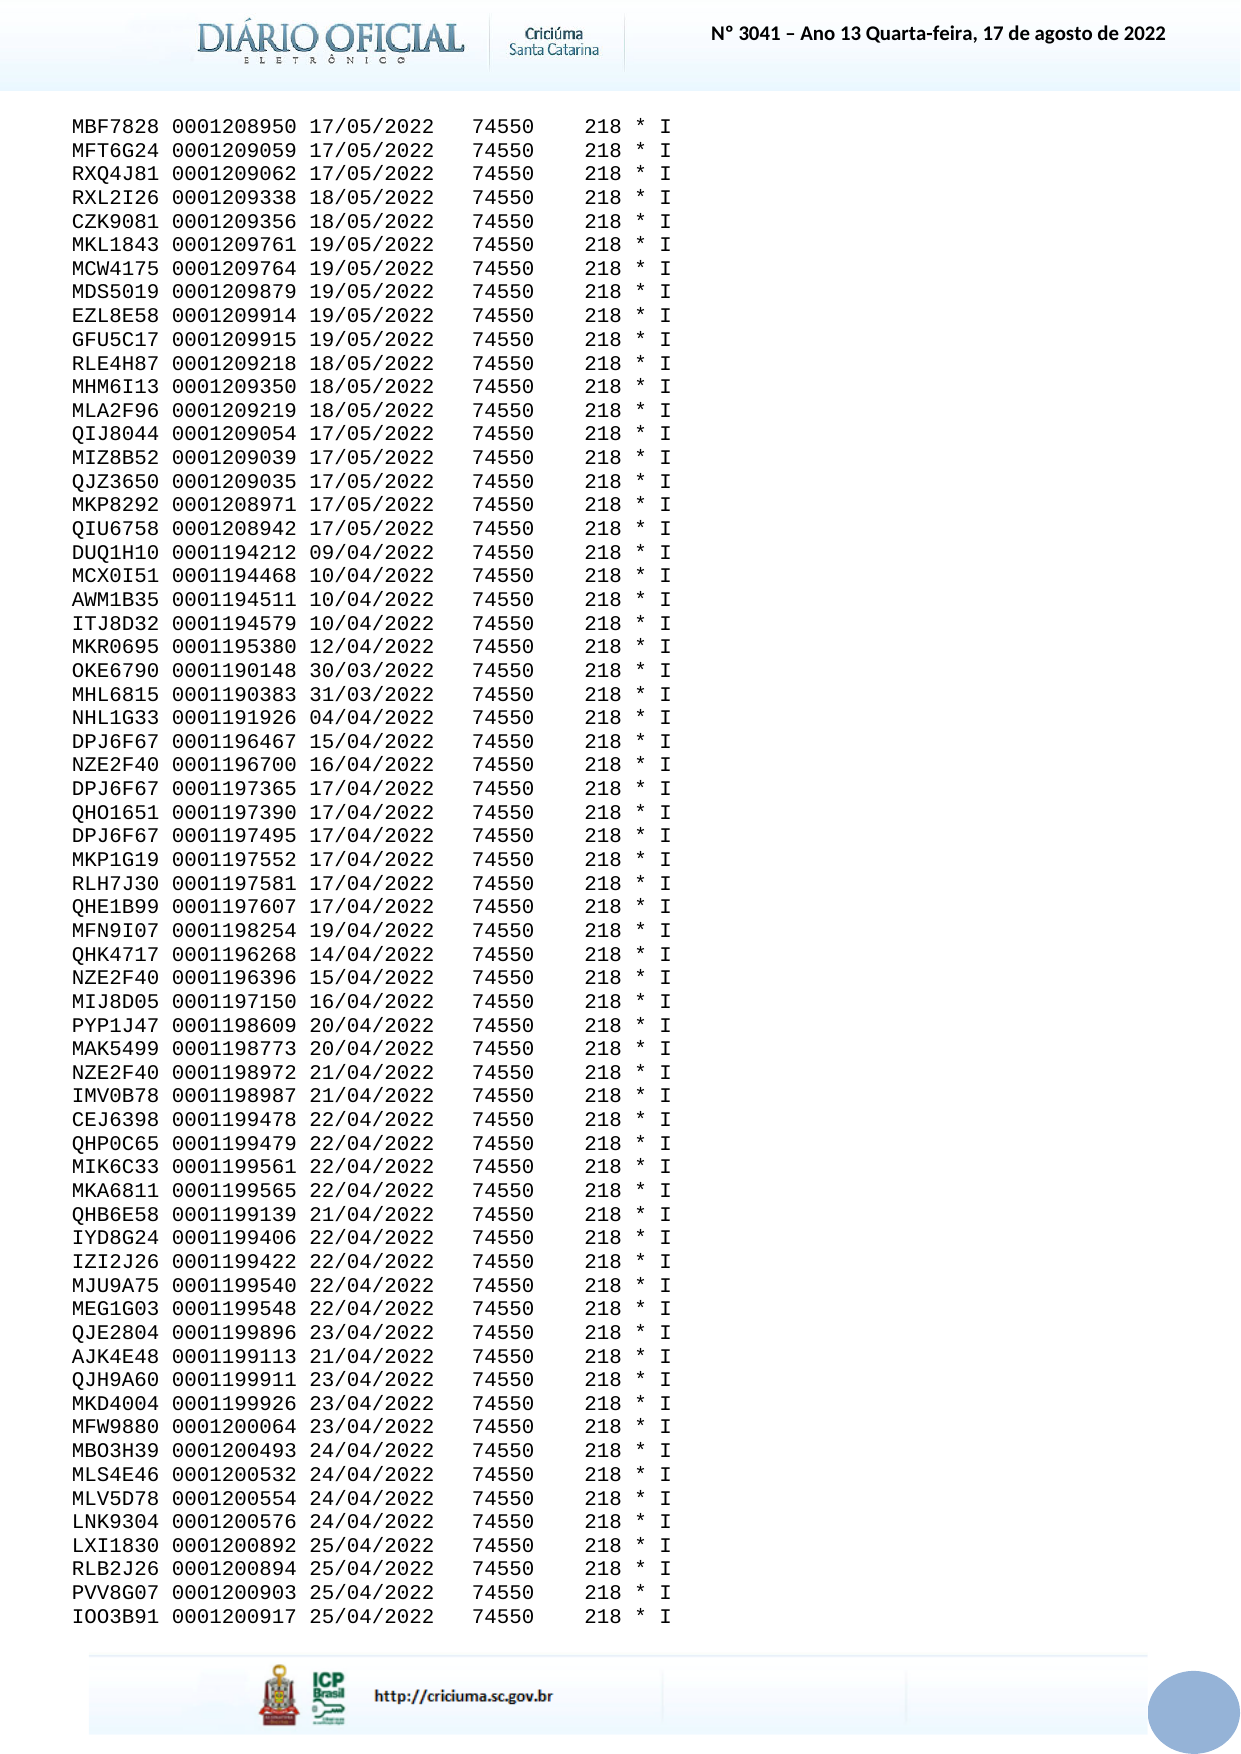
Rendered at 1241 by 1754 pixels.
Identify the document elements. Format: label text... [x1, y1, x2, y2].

text MCW4175 0001209764 19/05/2022 74550 218 * I [59, 258, 1181, 282]
text GFU5C17 0001209915 19/05/2022 74550 218 * I [59, 329, 1181, 352]
text MIJ8D05 0001197150 16/04/2022 74550 218 * I [59, 991, 1181, 1014]
text IOO3B91 0001200917 25/04/2022 74550 218 * I [59, 1606, 1181, 1629]
text QJH9A60 0001199911 23/04/2022 74550 218 * I [59, 1369, 1181, 1393]
text NZE2F40 0001196700 16/04/2022 74550 218 * I [59, 754, 1181, 778]
text NZE2F40 0001198972 21/04/2022 74550 218 * I [59, 1062, 1181, 1086]
text QHE1B99 0001197607 17/04/2022 74550 218 * I [59, 896, 1181, 920]
text MIZ8B52 0001209039 17/05/2022 74550 218 * I [59, 447, 1181, 471]
text MFN9I07 0001198254 19/04/2022 74550 218 * I [59, 920, 1181, 944]
text QHP0C65 0001199479 22/04/2022 74550 218 * I [59, 1133, 1181, 1156]
text MLA2F96 0001209219 18/05/2022 74550 218 * I [59, 400, 1181, 423]
text DPJ6F67 0001197365 17/04/2022 74550 218 * I [59, 778, 1181, 802]
text CEJ6398 0001199478 22/04/2022 74550 218 * I [59, 1109, 1181, 1133]
text DPJ6F67 0001197495 17/04/2022 74550 218 * I [59, 825, 1181, 849]
text MJU9A75 0001199540 22/04/2022 74550 218 * I [59, 1275, 1181, 1298]
text QIJ8044 0001209054 17/05/2022 74550 218 * I [59, 423, 1181, 447]
text CZK9081 0001209356 18/05/2022 74550 218 * I [59, 211, 1181, 234]
text MKP1G19 0001197552 17/04/2022 74550 218 * I [59, 849, 1181, 873]
text MIK6C33 0001199561 22/04/2022 74550 218 * I [59, 1156, 1181, 1180]
text MKL1843 0001209761 19/05/2022 74550 218 * I [59, 234, 1181, 258]
text PVV8G07 0001200903 25/04/2022 74550 218 * I [59, 1582, 1181, 1606]
text MFT6G24 0001209059 17/05/2022 74550 218 * I [59, 140, 1181, 163]
text IZI2J26 0001199422 22/04/2022 74550 218 * I [59, 1251, 1181, 1275]
text QJE2804 0001199896 23/04/2022 74550 218 * I [59, 1322, 1181, 1346]
text QHB6E58 0001199139 21/04/2022 74550 218 * I [59, 1204, 1181, 1227]
text LNK9304 0001200576 24/04/2022 74550 218 * I [59, 1511, 1181, 1535]
text NHL1G33 0001191926 04/04/2022 74550 218 * I [59, 707, 1181, 731]
text MBO3H39 0001200493 24/04/2022 74550 218 * I [59, 1440, 1181, 1464]
text MLV5D78 0001200554 24/04/2022 74550 218 * I [59, 1487, 1181, 1511]
text IMV0B78 0001198987 21/04/2022 74550 218 * I [59, 1086, 1181, 1109]
text OKE6790 0001190148 30/03/2022 74550 218 * I [59, 660, 1181, 683]
text RLH7J30 0001197581 17/04/2022 74550 218 * I [59, 873, 1181, 896]
text AWM1B35 0001194511 10/04/2022 74550 218 * I [59, 589, 1181, 613]
text MCX0I51 0001194468 10/04/2022 74550 218 * I [59, 565, 1181, 589]
text QIU6758 0001208942 17/05/2022 74550 218 * I [59, 518, 1181, 542]
text MBF7828 0001208950 17/05/2022 74550 218 * I [59, 116, 1181, 140]
text MEG1G03 0001199548 22/04/2022 74550 218 * I [59, 1298, 1181, 1322]
text IYD8G24 0001199406 22/04/2022 74550 218 * I [59, 1227, 1181, 1251]
text MAK5499 0001198773 20/04/2022 74550 218 * I [59, 1038, 1181, 1062]
text RLB2J26 0001200894 25/04/2022 74550 218 * I [59, 1558, 1181, 1582]
text MKP8292 0001208971 17/05/2022 74550 218 * I [59, 494, 1181, 518]
text RXL2I26 0001209338 18/05/2022 74550 218 * I [59, 187, 1181, 211]
text QHK4717 0001196268 14/04/2022 74550 218 * I [59, 944, 1181, 967]
text LXI1830 0001200892 25/04/2022 74550 218 * I [59, 1535, 1181, 1558]
text RXQ4J81 0001209062 17/05/2022 74550 218 * I [59, 163, 1181, 187]
text ITJ8D32 0001194579 10/04/2022 74550 218 * I [59, 613, 1181, 636]
text EZL8E58 0001209914 19/05/2022 74550 218 * I [59, 305, 1181, 329]
text QHO1651 0001197390 17/04/2022 74550 218 * I [59, 802, 1181, 825]
text MHM6I13 0001209350 18/05/2022 74550 218 * I [59, 376, 1181, 400]
text MDS5019 0001209879 19/05/2022 74550 218 * I [59, 282, 1181, 305]
text MKA6811 0001199565 22/04/2022 74550 218 * I [59, 1180, 1181, 1204]
text MHL6815 0001190383 31/03/2022 74550 218 * I [59, 683, 1181, 707]
text MLS4E46 0001200532 24/04/2022 74550 218 * I [59, 1464, 1181, 1487]
text NZE2F40 0001196396 15/04/2022 74550 218 * I [59, 967, 1181, 991]
text DPJ6F67 0001196467 15/04/2022 74550 218 * I [59, 731, 1181, 754]
text MFW9880 0001200064 23/04/2022 74550 218 * I [59, 1417, 1181, 1440]
text PYP1J47 0001198609 20/04/2022 74550 218 * I [59, 1014, 1181, 1038]
text RLE4H87 0001209218 18/05/2022 74550 218 * I [59, 352, 1181, 376]
text AJK4E48 0001199113 21/04/2022 74550 218 * I [59, 1346, 1181, 1369]
text MKR0695 0001195380 12/04/2022 74550 218 * I [59, 636, 1181, 660]
text MKD4004 0001199926 23/04/2022 74550 218 * I [59, 1393, 1181, 1417]
text DUQ1H10 0001194212 09/04/2022 74550 218 * I [59, 542, 1181, 565]
text QJZ3650 0001209035 17/05/2022 74550 218 * I [59, 471, 1181, 494]
